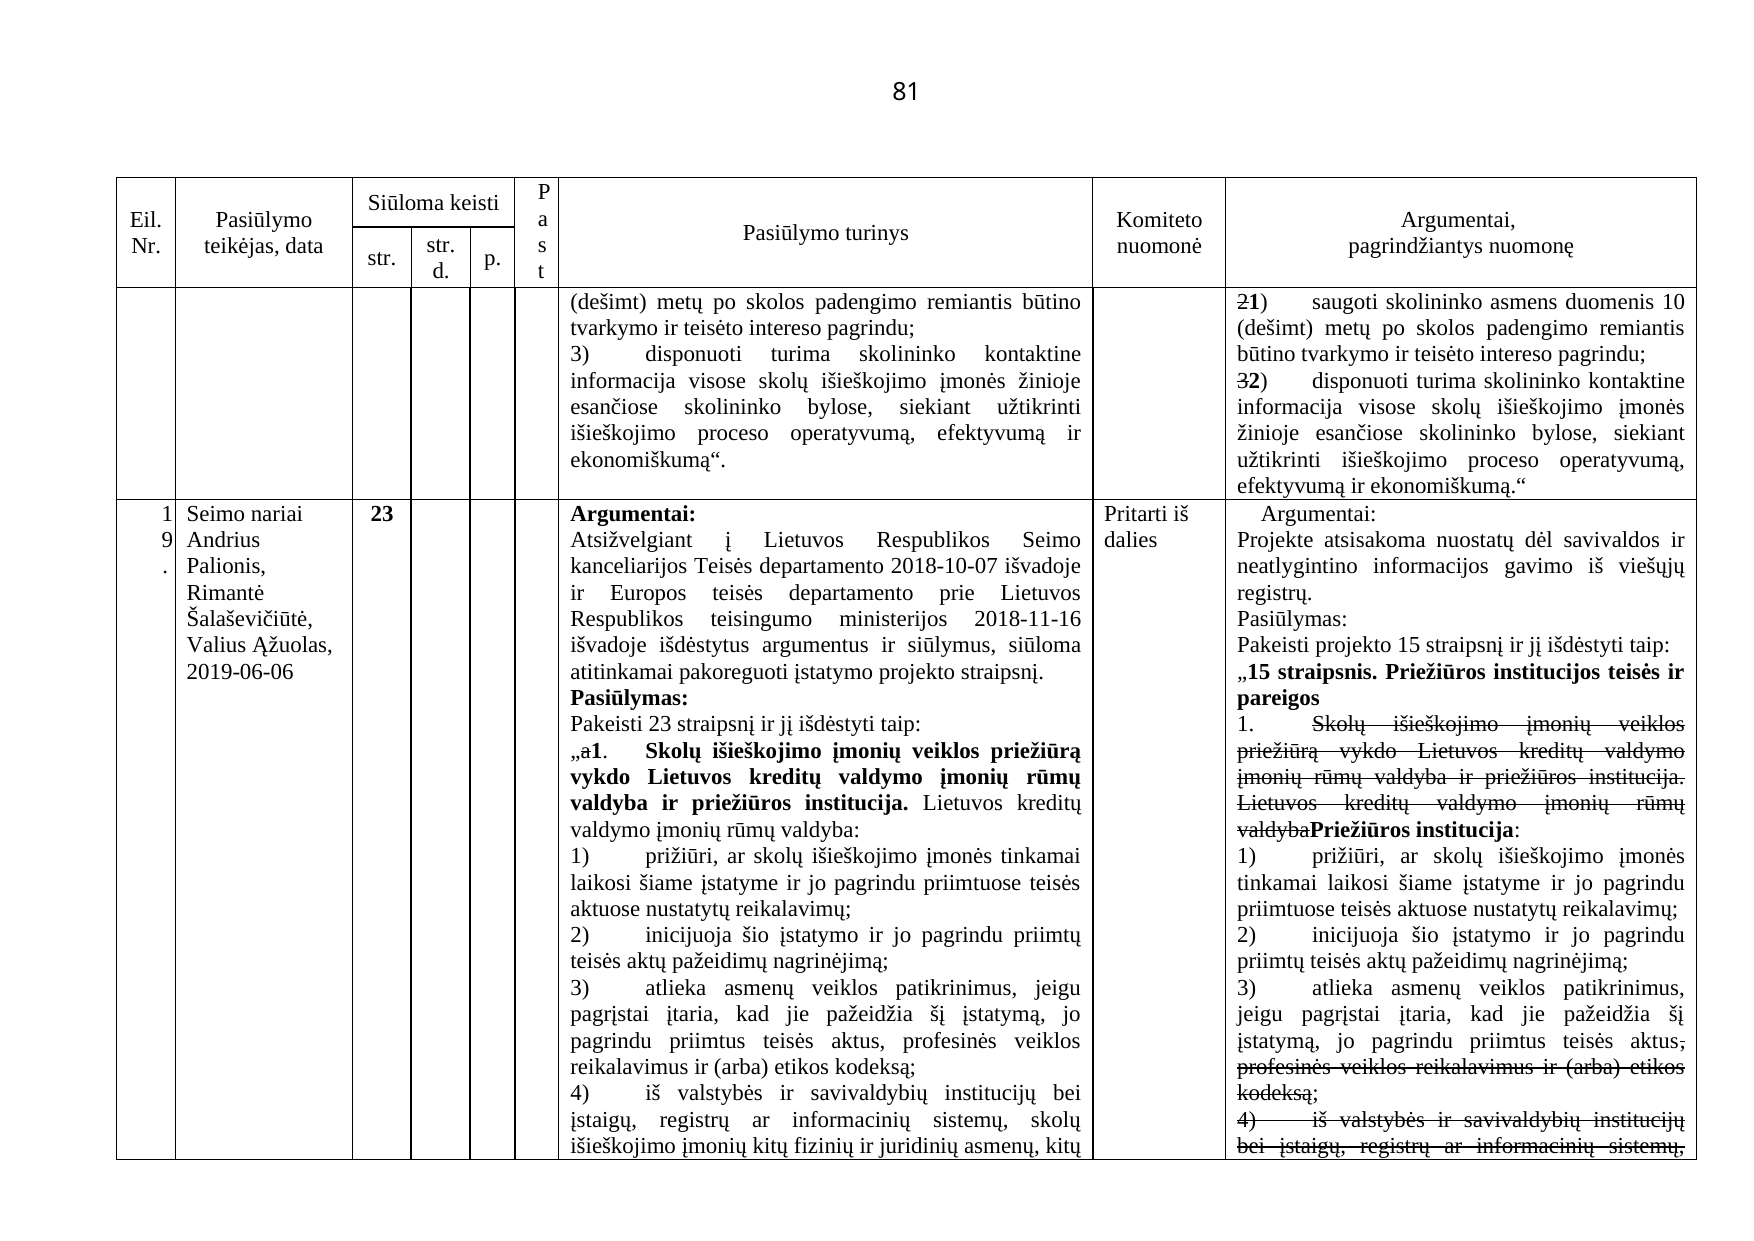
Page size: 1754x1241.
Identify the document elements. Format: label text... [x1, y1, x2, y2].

table_header Siūloma keisti [353, 178, 514, 226]
table_cell p. [471, 228, 514, 287]
table_cell 21) saugoti skolininko asmens duomenis 10 (dešimt) metų po skolos padengimo remiantis būtino tvarkymo ir teisėto intereso pagrindu; 32) disponuoti turima skolininko kontaktine informacija visose skolų išieškojimo įmonės žinioje esančiose skolininko bylose, siekiant užtikrinti išieškojimo proceso operatyvumą, efektyvumą ir ekonomiškumą.“ [1226, 288, 1696, 498]
table_cell [353, 288, 410, 498]
table_header Pastabos [515, 178, 558, 287]
table_cell [176, 288, 352, 498]
table_cell [412, 500, 469, 1158]
table_header Pasiūlymo teikėjas, data [176, 178, 352, 287]
table_cell 23 [353, 500, 410, 1158]
table_cell str. d. [412, 228, 470, 287]
table_cell [516, 288, 558, 498]
table_cell [117, 500, 175, 1158]
table_header Pasiūlymo turinys [559, 178, 1092, 287]
table_cell [412, 288, 469, 498]
table_cell [117, 288, 175, 498]
table_cell Pritarti iš dalies [1094, 500, 1225, 1158]
table_cell [471, 500, 514, 1158]
table_cell Argumentai: Atsižvelgiant į Lietuvos Respublikos Seimo kanceliarijos Teisės departamento 2018-10-07 išvadoje ir Europos teisės departamento prie Lietuvos Respublikos teisingumo ministerijos 2018-11-16 išvadoje išdėstytus argumentus ir siūlymus, siūloma atitinkamai pakoreguoti įstatymo projekto straipsnį. Pasiūlymas: Pakeisti 23 straipsnį ir jį išdėstyti taip: „a1. Skolų išieškojimo įmonių veiklos priežiūrą vykdo Lietuvos kreditų valdymo įmonių rūmų valdyba ir priežiūros institucija. Lietuvos kreditų valdymo įmonių rūmų valdyba: 1) prižiūri, ar skolų išieškojimo įmonės tinkamai laikosi šiame įstatyme ir jo pagrindu priimtuose teisės aktuose nustatytų reikalavimų; 2) inicijuoja šio įstatymo ir jo pagrindu priimtų teisės aktų pažeidimų nagrinėjimą; 3) atlieka asmenų veiklos patikrinimus, jeigu pagrįstai įtaria, kad jie pažeidžia šį įstatymą, jo pagrindu priimtus teisės aktus, profesinės veiklos reikalavimus ir (arba) etikos kodeksą; 4) iš valstybės ir savivaldybių institucijų bei įstaigų, registrų ar informacinių sistemų, skolų išieškojimo įmonių kitų fizinių ir juridinių asmenų, kitų [559, 500, 1092, 1158]
table_cell [1094, 288, 1225, 498]
table_cell str. [353, 228, 411, 287]
table_cell [516, 500, 558, 1158]
table_header Eil. Nr. [117, 178, 175, 287]
table_header Komiteto nuomonė [1093, 178, 1225, 287]
table_cell [471, 288, 514, 498]
table_cell Seimo nariai Andrius Palionis, Rimantė Šalaševičiūtė, Valius Ąžuolas, 2019-06-06 [176, 500, 352, 1158]
table_cell (dešimt) metų po skolos padengimo remiantis būtino tvarkymo ir teisėto intereso pagrindu; 3) disponuoti turima skolininko kontaktine informacija visose skolų išieškojimo įmonės žinioje esančiose skolininko bylose, siekiant užtikrinti išieškojimo proceso operatyvumą, efektyvumą ir ekonomiškumą“. [559, 288, 1092, 498]
table_header Argumentai, pagrindžiantys nuomonę [1226, 178, 1696, 287]
table_cell Argumentai: Projekte atsisakoma nuostatų dėl savivaldos ir neatlygintino informacijos gavimo iš viešųjų registrų. Pasiūlymas: Pakeisti projekto 15 straipsnį ir jį išdėstyti taip: „15 straipsnis. Priežiūros institucijos teisės ir pareigos 1. Skolų išieškojimo įmonių veiklos priežiūrą vykdo Lietuvos kreditų valdymo įmonių rūmų valdyba ir priežiūros institucija. Lietuvos kreditų valdymo įmonių rūmų valdybaPriežiūros institucija: 1) prižiūri, ar skolų išieškojimo įmonės tinkamai laikosi šiame įstatyme ir jo pagrindu priimtuose teisės aktuose nustatytų reikalavimų; 2) inicijuoja šio įstatymo ir jo pagrindu priimtų teisės aktų pažeidimų nagrinėjimą; 3) atlieka asmenų veiklos patikrinimus, jeigu pagrįstai įtaria, kad jie pažeidžia šį įstatymą, jo pagrindu priimtus teisės aktus, profesinės veiklos reikalavimus ir (arba) etikos kodeksą; 4) iš valstybės ir savivaldybių institucijų bei įstaigų, registrų ar informacinių sistemų, [1226, 500, 1696, 1158]
